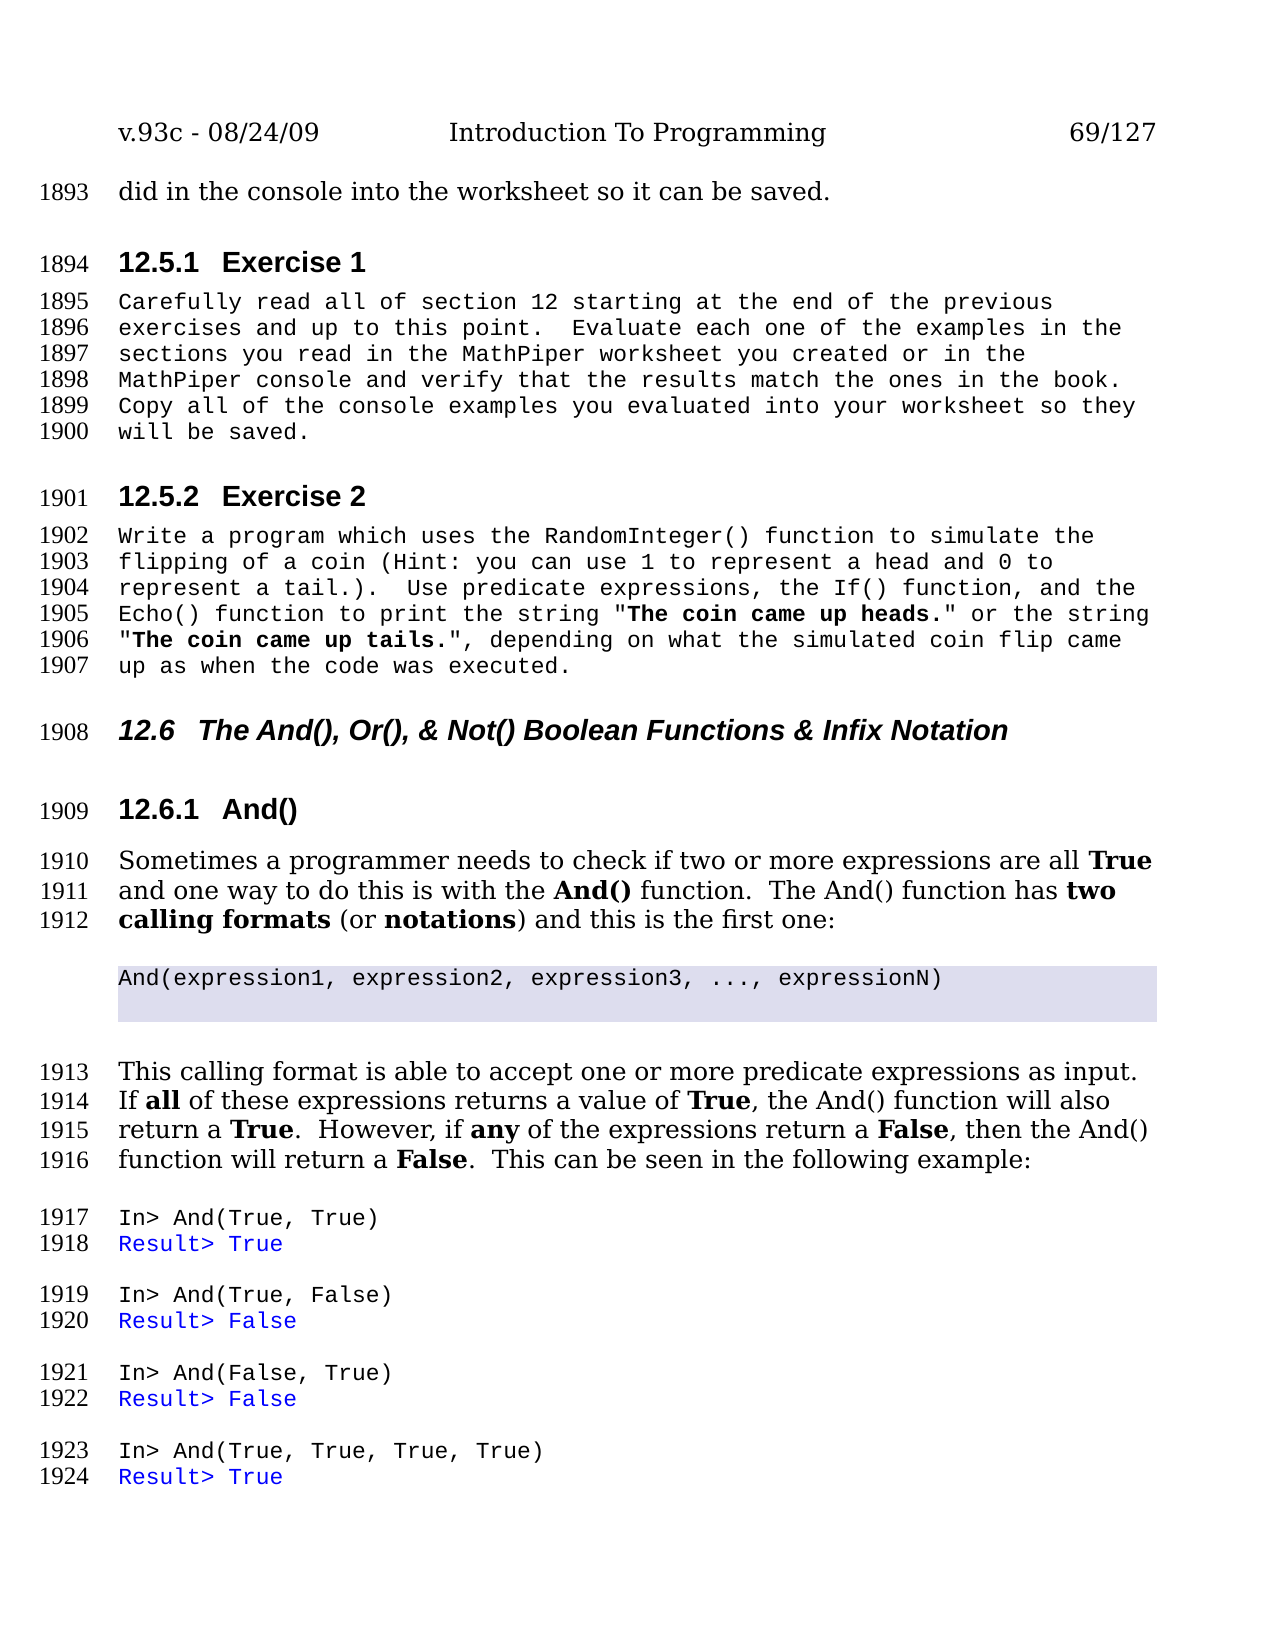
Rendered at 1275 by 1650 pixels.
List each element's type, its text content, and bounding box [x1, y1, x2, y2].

text Carefully read all of section 12 starting at the end of the previous exercises and up to this point. Evaluate each one of the examples in the sections you read in the MathPiper worksheet you created or in the MathPiper console and verify that the results match the ones in the book. Copy all of the console examples you evaluated into your worksheet so they will be saved. [118, 291, 1157, 446]
text In> And(True, True) [118, 1206, 1157, 1232]
text Result> True [118, 1232, 1157, 1258]
text In> And(False, True) [118, 1362, 1157, 1388]
subtitle And() [118, 792, 1157, 825]
text Result> False [118, 1310, 1157, 1336]
text Result> False [118, 1388, 1157, 1413]
subtitle Exercise 1 [118, 245, 1157, 278]
table_header And(expression1, expression2, expression3, ..., expressionN) [118, 966, 1157, 1022]
text Write a program which uses the RandomInteger() function to simulate the flipping of a coin (Hint: you can use 1 to represent a head and 0 to represent a tail.). Use predicate expressions, the If() function, and the Echo() function to print the string "The coin came up heads." or the string "The coin came up tails.", depending on what the simulated coin flip came up as when the code was executed. [118, 525, 1157, 680]
subtitle Exercise 2 [118, 479, 1157, 513]
text In> And(True, False) [118, 1284, 1157, 1310]
subtitle The And(), Or(), & Not() Boolean Functions & Infix Notation [118, 713, 1157, 747]
text Sometimes a programmer needs to check if two or more expressions are all True and one way to do this is with the And() function. The And() function has two calling formats (or notations) and this is the first one: [118, 846, 1157, 934]
text This calling format is able to accept one or more predicate expressions as input. If all of these expressions returns a value of True, the And() function will also return a True. However, if any of the expressions return a False, then the And() function will return a False. This can be seen in the following example: [118, 1057, 1157, 1174]
text In> And(True, True, True, True) [118, 1439, 1157, 1465]
text did in the console into the worksheet so it can be saved. [118, 177, 1157, 206]
text Result> True [118, 1465, 1157, 1491]
